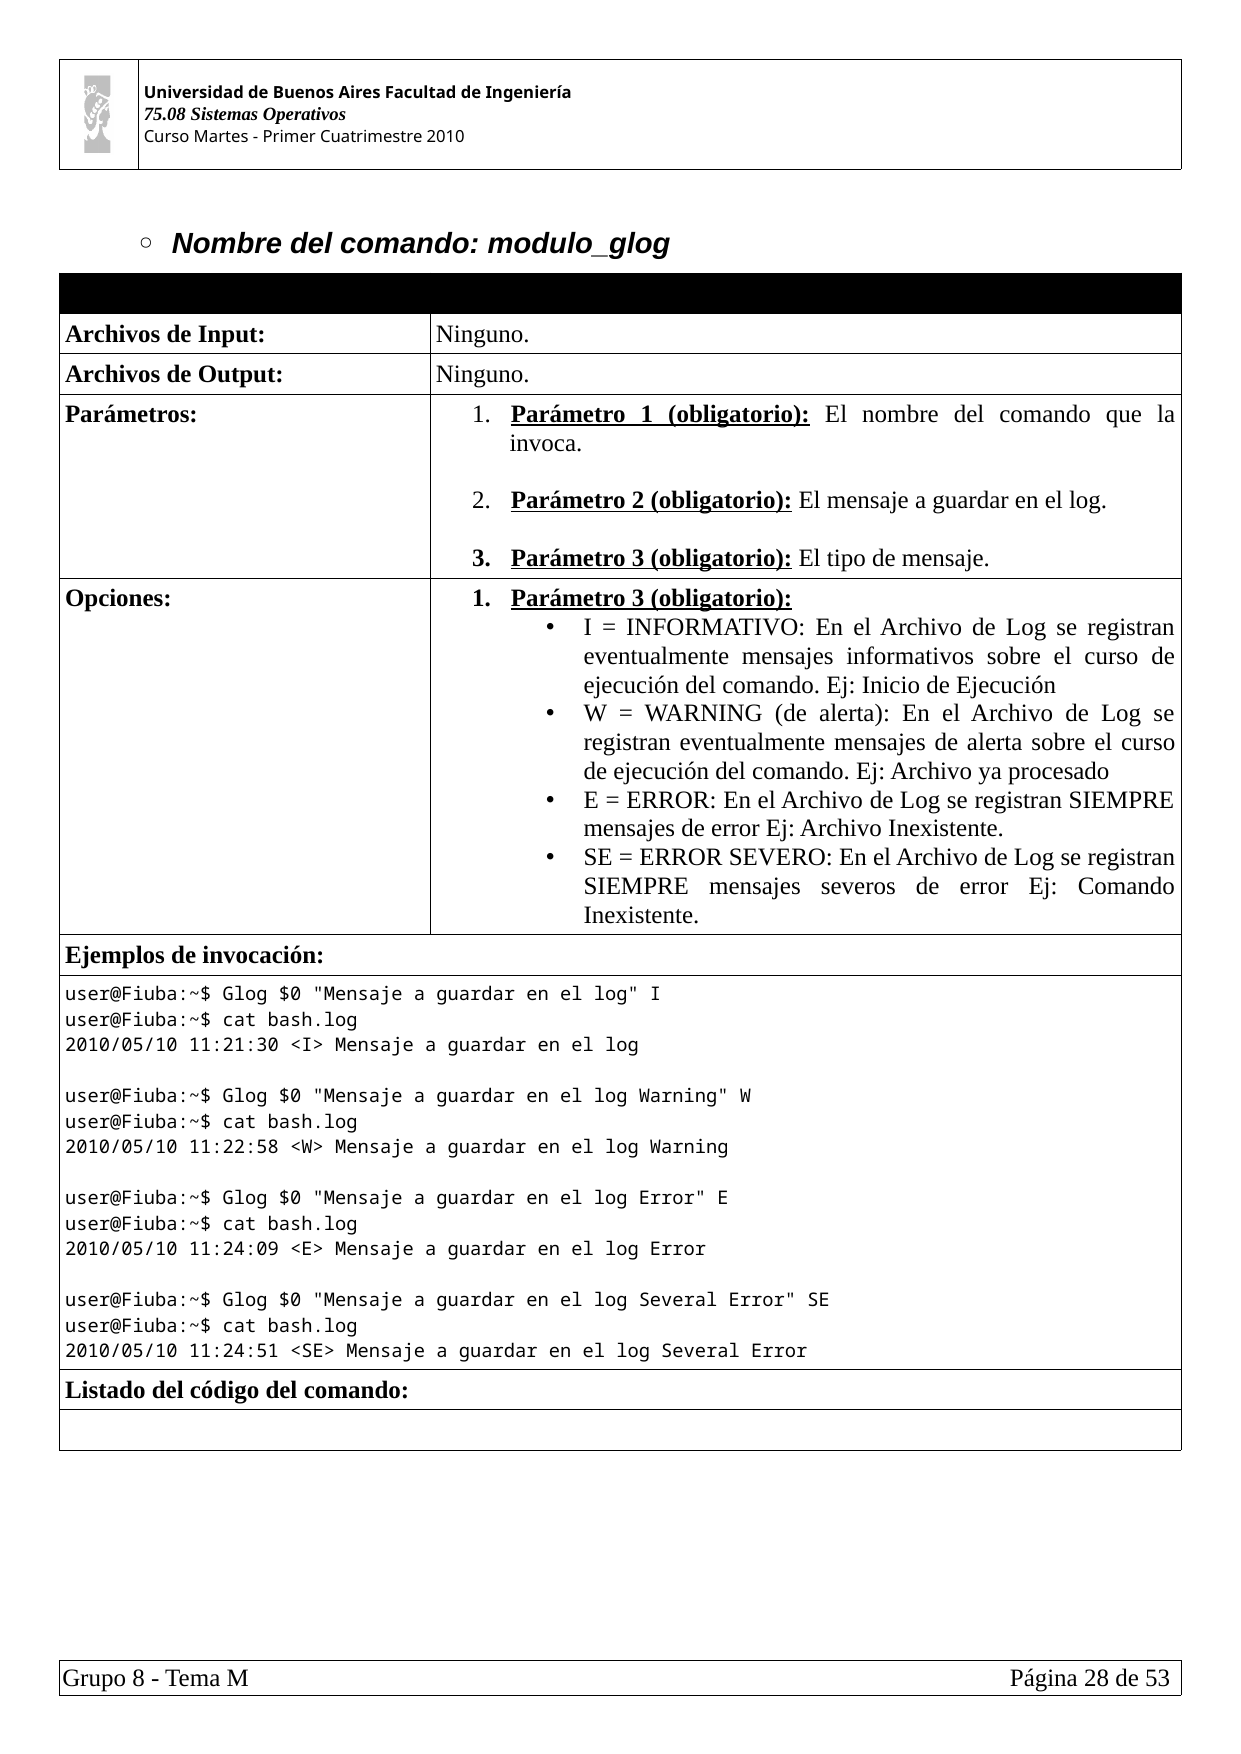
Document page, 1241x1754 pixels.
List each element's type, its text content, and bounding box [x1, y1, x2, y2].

table_cell user@Fiuba:~$ Glog $0 "Mensaje a guardar en el log" I user@Fiuba:~$ cat bash.log 2010/05/10 11:21:30 <I> Mensaje a guardar en el log user@Fiuba:~$ Glog $0 "Mensaje a guardar en el log Warning" W user@Fiuba:~$ cat bash.log 2010/05/10 11:22:58 <W> Mensaje a guardar en el log Warning user@Fiuba:~$ Glog $0 "Mensaje a guardar en el log Error" E user@Fiuba:~$ cat bash.log 2010/05/10 11:24:09 <E> Mensaje a guardar en el log Error user@Fiuba:~$ Glog $0 "Mensaje a guardar en el log Several Error" SE user@Fiuba:~$ cat bash.log 2010/05/10 11:24:51 <SE> Mensaje a guardar en el log Several Error [60, 976, 1181, 1369]
table_cell Archivos de Input: [60, 314, 430, 353]
picture [83, 73, 114, 155]
table_cell Archivos de Output: [60, 354, 430, 393]
table_cell Parámetros: [60, 395, 430, 578]
table_cell Ninguno. [431, 354, 1181, 393]
table_header [431, 274, 1181, 313]
table_cell Listado del código del comando: [60, 1370, 1181, 1409]
table_cell Opciones: [60, 579, 430, 934]
table_header [60, 274, 430, 313]
table_cell [60, 1410, 1181, 1449]
table_cell Ninguno. [431, 314, 1181, 353]
subtitle Nombre del comando: modulo_glog [134, 226, 1181, 260]
table_cell Parámetro 3 (obligatorio): I = INFORMATIVO: En el Archivo de Log se registran eventualmente mensajes informativos sobre el curso de ejecución del comando. Ej: Inicio de Ejecución W = WARNING (de alerta): En el Archivo de Log se registran eventualmente mensajes de alerta sobre el curso de ejecución del comando. Ej: Archivo ya procesado E = ERROR: En el Archivo de Log se registran SIEMPRE mensajes de error Ej: Archivo Inexistente. SE = ERROR SEVERO: En el Archivo de Log se registran SIEMPRE mensajes severos de error Ej: Comando Inexistente. [431, 579, 1181, 934]
table_cell Ejemplos de invocación: [60, 935, 1181, 974]
table_cell Parámetro 1 (obligatorio): El nombre del comando que la invoca. Parámetro 2 (obligatorio): El mensaje a guardar en el log. Parámetro 3 (obligatorio): El tipo de mensaje. [431, 395, 1181, 578]
